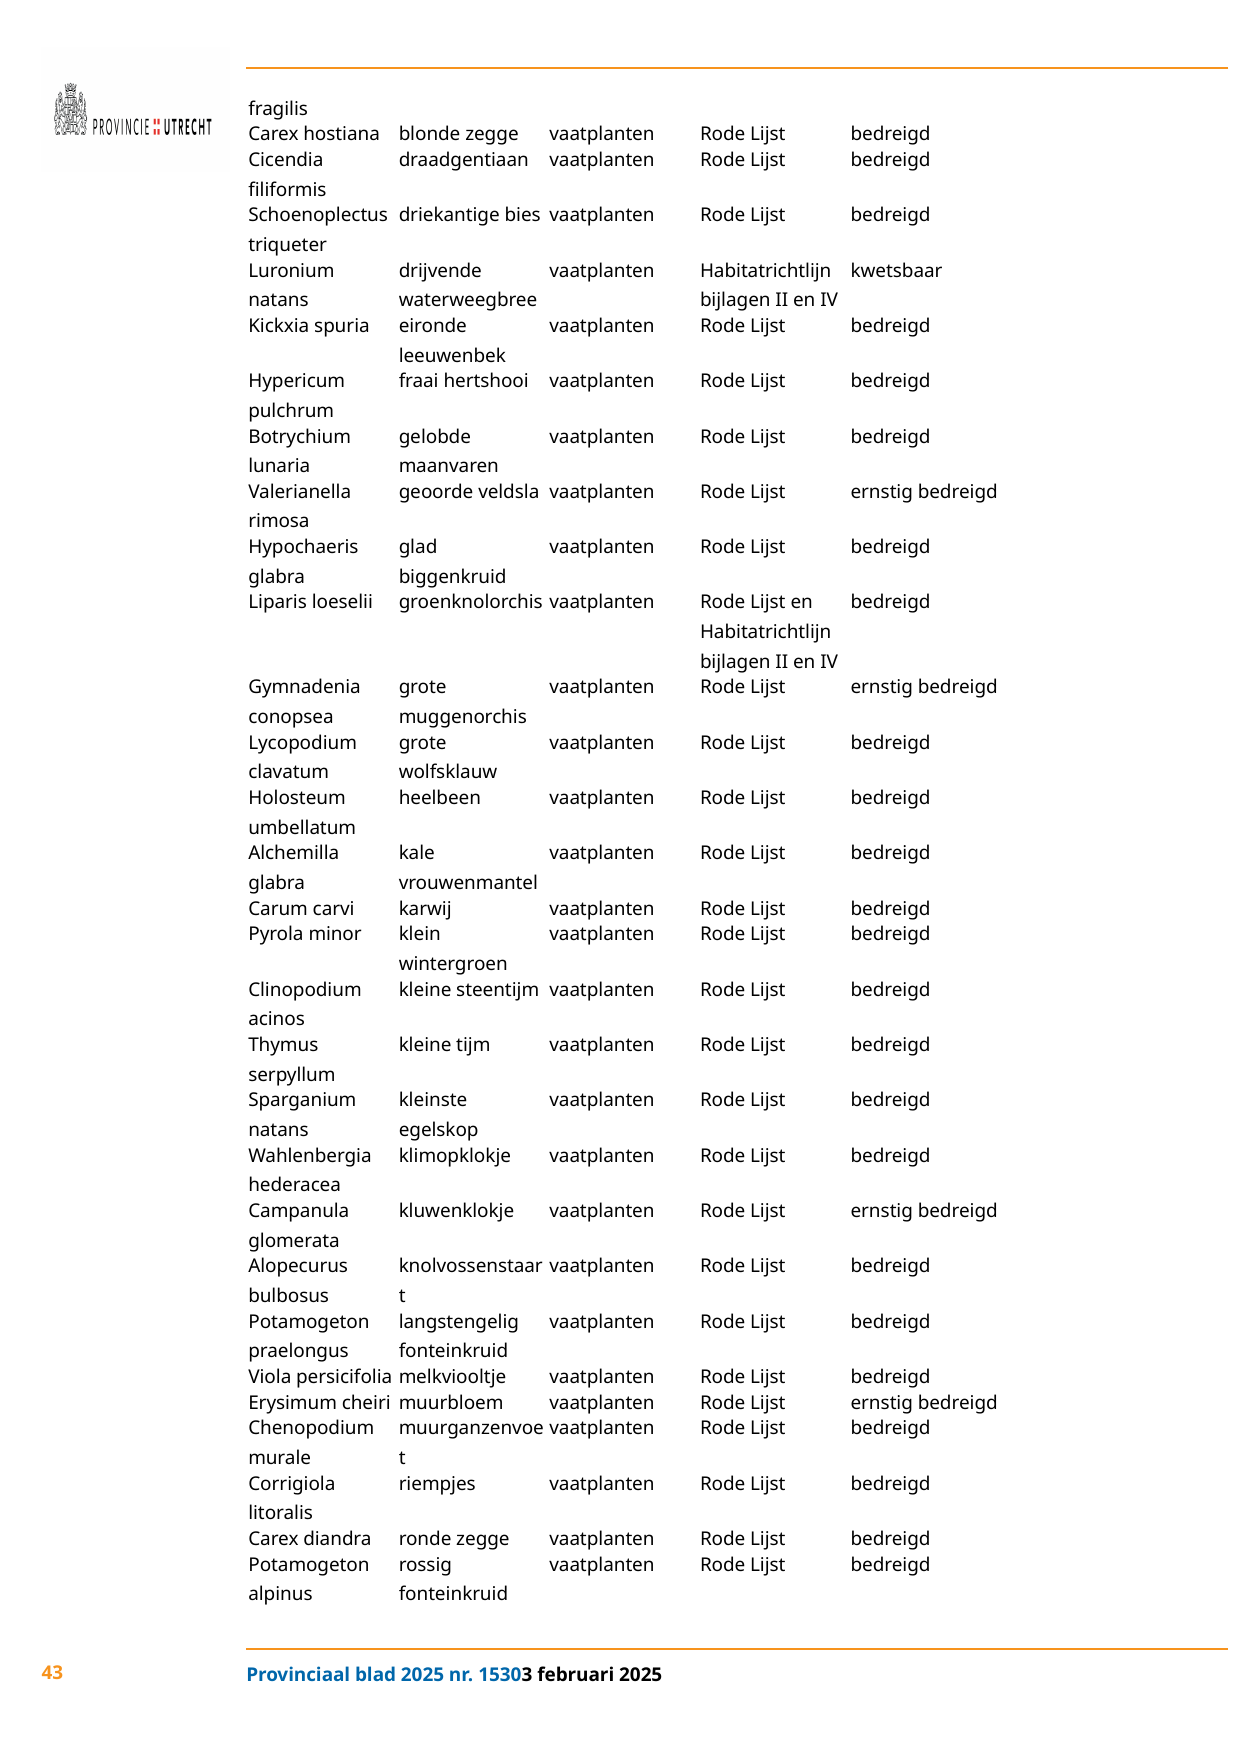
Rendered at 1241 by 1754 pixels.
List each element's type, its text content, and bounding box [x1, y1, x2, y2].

table_cell vaatplanten [549, 674, 700, 729]
table_cell vaatplanten [549, 368, 700, 423]
table_cell Carex hostiana [248, 121, 398, 146]
table_cell Carum carvi [248, 895, 398, 921]
table_cell [1001, 784, 1152, 839]
table_cell langstengelig fonteinkruid [399, 1308, 549, 1363]
table_cell Erysimum cheiri [248, 1389, 398, 1414]
table_cell Campanula glomerata [248, 1197, 398, 1252]
picture [41, 47, 231, 172]
table_cell kale vrouwenmantel [399, 840, 549, 895]
table_cell rossig fonteinkruid [399, 1551, 549, 1606]
table_cell [1001, 895, 1152, 921]
table_cell Clinopodium acinos [248, 976, 398, 1031]
table_cell Cicendia filiformis [248, 146, 398, 202]
table_cell [850, 95, 1001, 121]
table_cell vaatplanten [549, 1253, 700, 1308]
table_cell [1001, 729, 1152, 784]
table_cell Rode Lijst [700, 1525, 850, 1551]
table_cell bedreigd [850, 368, 1001, 423]
table_cell Rode Lijst [700, 895, 850, 921]
table_cell [1001, 146, 1152, 202]
table_cell glad biggenkruid [399, 534, 549, 589]
table_cell bedreigd [850, 1551, 1001, 1606]
table_cell ernstig bedreigd [850, 674, 1001, 729]
table_cell [1001, 1389, 1152, 1414]
table_cell Sparganium natans [248, 1087, 398, 1142]
table_cell [1001, 1308, 1152, 1363]
table_cell Rode Lijst [700, 1253, 850, 1308]
table_cell bedreigd [850, 729, 1001, 784]
table_cell [1001, 1087, 1152, 1142]
table_cell geoorde veldsla [399, 478, 549, 533]
table_cell Alchemilla glabra [248, 840, 398, 895]
table_cell vaatplanten [549, 784, 700, 839]
table_cell [1001, 840, 1152, 895]
table_cell bedreigd [850, 202, 1001, 257]
table_cell vaatplanten [549, 202, 700, 257]
table_cell Rode Lijst [700, 121, 850, 146]
table_cell [1001, 976, 1152, 1031]
table_cell grote muggenorchis [399, 674, 549, 729]
table_cell Rode Lijst [700, 729, 850, 784]
table_cell klein wintergroen [399, 921, 549, 976]
table_cell Hypochaeris glabra [248, 534, 398, 589]
table_cell Habitatrichtlijn bijlagen II en IV [700, 257, 850, 312]
table_cell vaatplanten [549, 257, 700, 312]
table_cell bedreigd [850, 1142, 1001, 1197]
table_cell Rode Lijst [700, 1142, 850, 1197]
table_cell draadgentiaan [399, 146, 549, 202]
table_cell vaatplanten [549, 1031, 700, 1087]
table_cell gelobde maanvaren [399, 423, 549, 478]
table_cell bedreigd [850, 1087, 1001, 1142]
table_cell Botrychium lunaria [248, 423, 398, 478]
table_cell bedreigd [850, 976, 1001, 1031]
table_cell bedreigd [850, 1525, 1001, 1551]
table_cell vaatplanten [549, 921, 700, 976]
table_cell vaatplanten [549, 423, 700, 478]
table_cell heelbeen [399, 784, 549, 839]
table_cell riempjes [399, 1470, 549, 1525]
table_cell [549, 95, 700, 121]
table_cell kluwenklokje [399, 1197, 549, 1252]
table_cell bedreigd [850, 1363, 1001, 1389]
table_cell [1001, 674, 1152, 729]
table_cell [1001, 121, 1152, 146]
table_cell blonde zegge [399, 121, 549, 146]
table_cell Rode Lijst [700, 976, 850, 1031]
table_cell Potamogeton praelongus [248, 1308, 398, 1363]
table_cell eironde leeuwenbek [399, 312, 549, 367]
table_cell bedreigd [850, 1470, 1001, 1525]
table_cell knolvossenstaart [399, 1253, 549, 1308]
table_cell fragilis [248, 95, 398, 121]
table_cell fraai hertshooi [399, 368, 549, 423]
table_cell bedreigd [850, 589, 1001, 674]
table_cell muurganzenvoet [399, 1415, 549, 1470]
table_cell kwetsbaar [850, 257, 1001, 312]
table_cell Thymus serpyllum [248, 1031, 398, 1087]
table_cell [1001, 1363, 1152, 1389]
table_cell Chenopodium murale [248, 1415, 398, 1470]
table_cell Hypericum pulchrum [248, 368, 398, 423]
table_cell vaatplanten [549, 895, 700, 921]
table_cell Rode Lijst [700, 921, 850, 976]
table_cell Schoenoplectus triqueter [248, 202, 398, 257]
table_cell bedreigd [850, 840, 1001, 895]
table_cell [1001, 1525, 1152, 1551]
table_cell Viola persicifolia [248, 1363, 398, 1389]
table_cell bedreigd [850, 921, 1001, 976]
table_cell bedreigd [850, 784, 1001, 839]
table_cell [1001, 589, 1152, 674]
table_cell Alopecurus bulbosus [248, 1253, 398, 1308]
table_cell Potamogeton alpinus [248, 1551, 398, 1606]
table_cell [1001, 1470, 1152, 1525]
table_cell vaatplanten [549, 121, 700, 146]
table_cell Holosteum umbellatum [248, 784, 398, 839]
table_cell melkviooltje [399, 1363, 549, 1389]
table_cell bedreigd [850, 423, 1001, 478]
table_cell muurbloem [399, 1389, 549, 1414]
table_cell [700, 95, 850, 121]
table_cell karwij [399, 895, 549, 921]
table_cell Rode Lijst [700, 1389, 850, 1414]
table_cell Kickxia spuria [248, 312, 398, 367]
table_cell vaatplanten [549, 312, 700, 367]
table_cell vaatplanten [549, 1197, 700, 1252]
table_cell Corrigiola litoralis [248, 1470, 398, 1525]
table_cell [1001, 202, 1152, 257]
table_cell [1001, 1551, 1152, 1606]
table_cell [1001, 1253, 1152, 1308]
table_cell Rode Lijst [700, 202, 850, 257]
table_cell Rode Lijst [700, 1470, 850, 1525]
table_cell bedreigd [850, 1308, 1001, 1363]
table_cell Rode Lijst [700, 1197, 850, 1252]
table_cell kleine steentijm [399, 976, 549, 1031]
table_cell [1001, 478, 1152, 533]
table_cell Wahlenbergia hederacea [248, 1142, 398, 1197]
table_cell [1001, 1031, 1152, 1087]
table_cell vaatplanten [549, 1470, 700, 1525]
table_cell Rode Lijst [700, 534, 850, 589]
table_cell vaatplanten [549, 534, 700, 589]
table_cell [399, 95, 549, 121]
table_cell driekantige bies [399, 202, 549, 257]
table_cell vaatplanten [549, 729, 700, 784]
table_cell ronde zegge [399, 1525, 549, 1551]
table_cell Rode Lijst [700, 784, 850, 839]
table_cell Rode Lijst [700, 1087, 850, 1142]
table_cell Rode Lijst [700, 674, 850, 729]
table_cell [1001, 423, 1152, 478]
table_cell klimopklokje [399, 1142, 549, 1197]
table_cell Rode Lijst [700, 1551, 850, 1606]
table_cell ernstig bedreigd [850, 1389, 1001, 1414]
table_cell Rode Lijst [700, 423, 850, 478]
table_cell Luronium natans [248, 257, 398, 312]
table_cell bedreigd [850, 121, 1001, 146]
table_cell bedreigd [850, 895, 1001, 921]
table_cell vaatplanten [549, 1308, 700, 1363]
table_cell Rode Lijst [700, 312, 850, 367]
table_cell vaatplanten [549, 146, 700, 202]
table_cell Rode Lijst [700, 840, 850, 895]
table_cell Carex diandra [248, 1525, 398, 1551]
table_cell vaatplanten [549, 976, 700, 1031]
table_cell drijvende waterweegbree [399, 257, 549, 312]
table_cell bedreigd [850, 1415, 1001, 1470]
table_cell [1001, 95, 1152, 121]
table_cell Rode Lijst [700, 1031, 850, 1087]
table_cell grote wolfsklauw [399, 729, 549, 784]
table_cell kleinste egelskop [399, 1087, 549, 1142]
table_cell [1001, 257, 1152, 312]
table_cell Rode Lijst [700, 1308, 850, 1363]
table_cell bedreigd [850, 1253, 1001, 1308]
table_cell vaatplanten [549, 840, 700, 895]
table_cell bedreigd [850, 312, 1001, 367]
table_cell bedreigd [850, 534, 1001, 589]
table_cell bedreigd [850, 1031, 1001, 1087]
table_cell Rode Lijst [700, 146, 850, 202]
table_cell bedreigd [850, 146, 1001, 202]
table_cell Valerianella rimosa [248, 478, 398, 533]
table_cell Rode Lijst en Habitatrichtlijn bijlagen II en IV [700, 589, 850, 674]
table_cell ernstig bedreigd [850, 1197, 1001, 1252]
table_cell vaatplanten [549, 1142, 700, 1197]
table_cell Rode Lijst [700, 1363, 850, 1389]
table_cell [1001, 1197, 1152, 1252]
table_cell vaatplanten [549, 478, 700, 533]
table_cell vaatplanten [549, 1389, 700, 1414]
table_cell Rode Lijst [700, 368, 850, 423]
table_cell [1001, 1142, 1152, 1197]
table_cell kleine tijm [399, 1031, 549, 1087]
table_cell [1001, 1415, 1152, 1470]
table_cell Liparis loeselii [248, 589, 398, 674]
table_cell ernstig bedreigd [850, 478, 1001, 533]
table_cell [1001, 534, 1152, 589]
table_cell Gymnadenia conopsea [248, 674, 398, 729]
table_cell vaatplanten [549, 1415, 700, 1470]
table_cell Lycopodium clavatum [248, 729, 398, 784]
table_cell vaatplanten [549, 1363, 700, 1389]
table_cell [1001, 312, 1152, 367]
table_cell [1001, 368, 1152, 423]
table_cell vaatplanten [549, 589, 700, 674]
table_cell vaatplanten [549, 1551, 700, 1606]
table_cell vaatplanten [549, 1525, 700, 1551]
table_cell vaatplanten [549, 1087, 700, 1142]
table_cell Pyrola minor [248, 921, 398, 976]
table_cell groenknolorchis [399, 589, 549, 674]
table_cell Rode Lijst [700, 478, 850, 533]
table_cell [1001, 921, 1152, 976]
table_cell Rode Lijst [700, 1415, 850, 1470]
